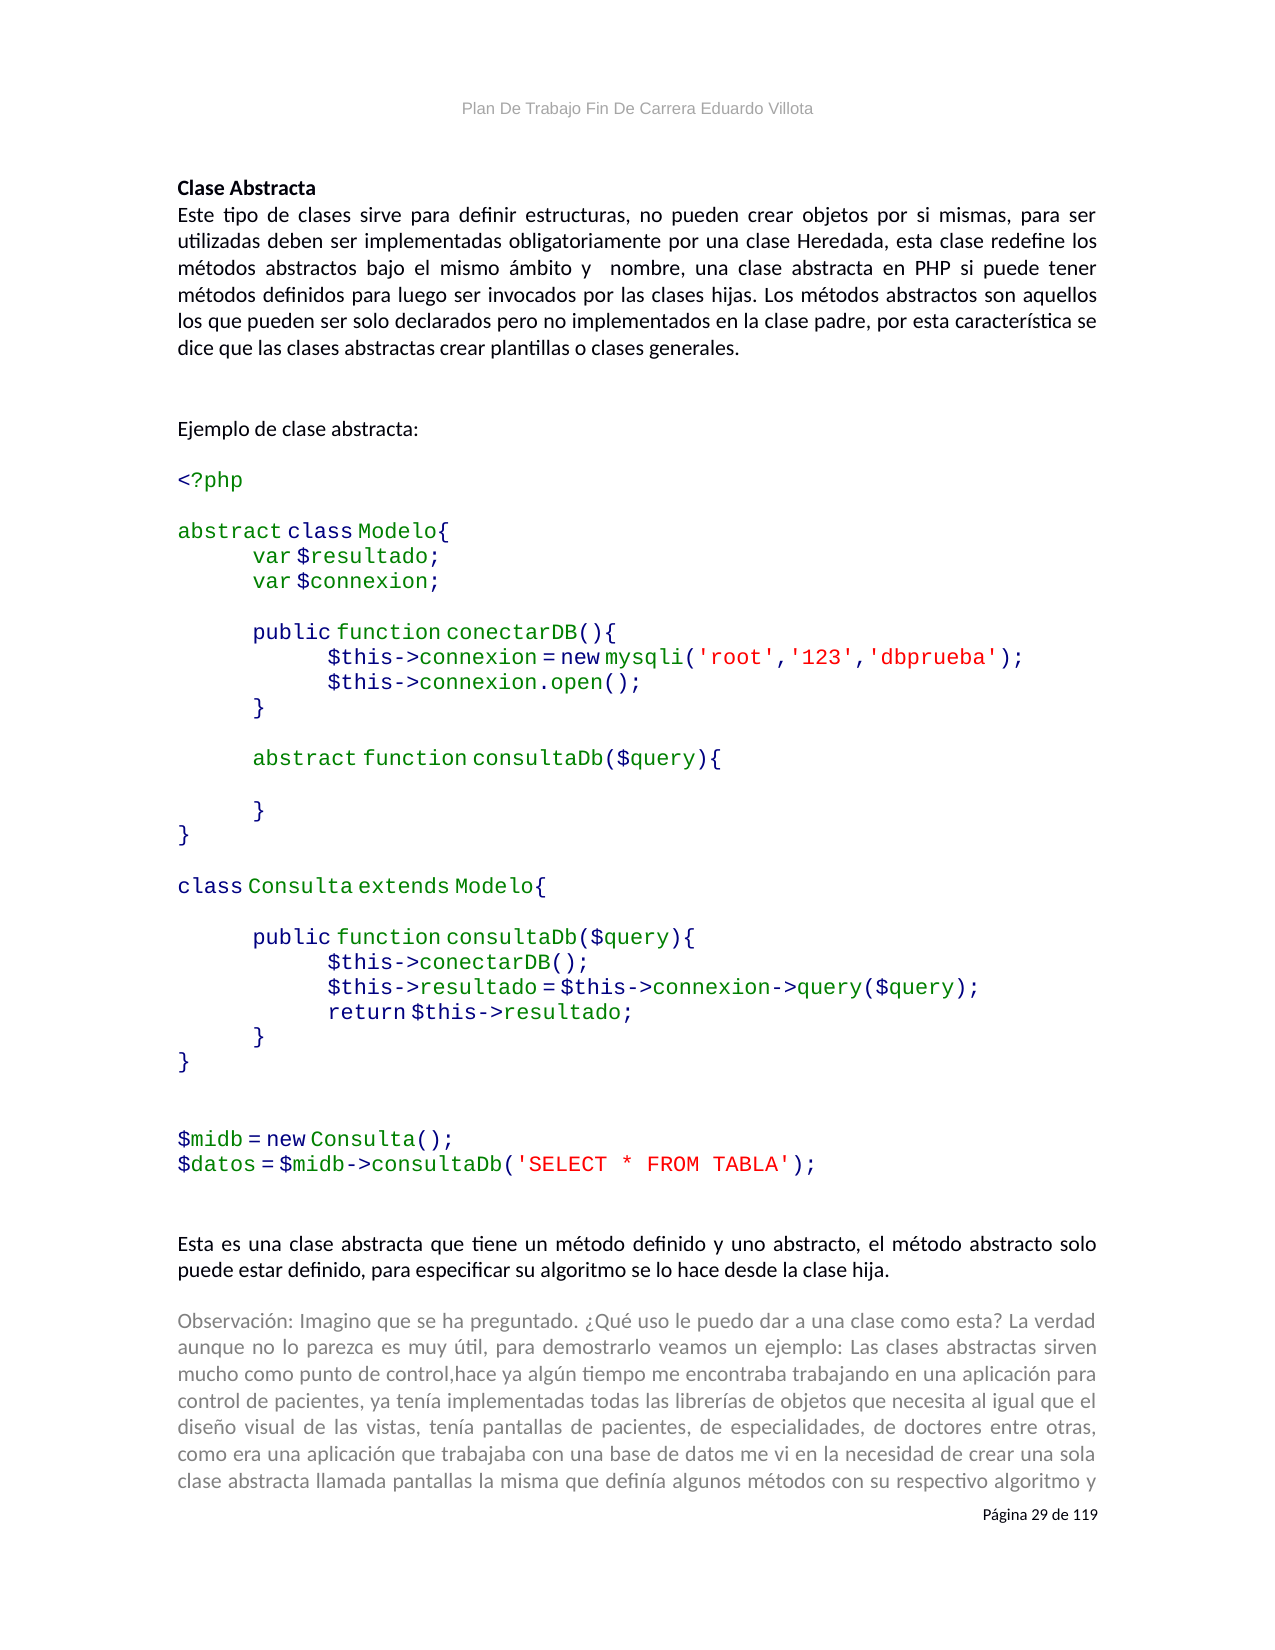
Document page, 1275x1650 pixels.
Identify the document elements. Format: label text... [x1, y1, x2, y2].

text $this->conectarDB(); [177, 951, 1098, 976]
text } [177, 696, 1098, 721]
text public function conectarDB(){ [177, 621, 1098, 646]
text } [177, 1050, 1098, 1075]
text } [177, 823, 1098, 848]
text var $connexion; [177, 570, 1098, 595]
text var $resultado; [177, 545, 1098, 570]
text return $this->resultado; [177, 1001, 1098, 1026]
text Observación: Imagino que se ha preguntado. ¿Qué uso le puedo dar a una clase como esta? La verdad aunque no lo parezca es muy útil, para demostrarlo veamos un ejemplo: Las clases abstractas sirven mucho como punto de control,hace ya algún tiempo me encontraba trabajando en una aplicación para control de pacientes, ya tenía implementadas todas las librerías de objetos que necesita al igual que el diseño visual de las vistas, tenía pantallas de pacientes, de especialidades, de doctores entre otras, como era una aplicación que trabajaba con una base de datos me vi en la necesidad de crear una sola clase abstracta llamada pantallas la misma que definía algunos métodos con su respectivo algoritmo y [177, 1307, 1098, 1493]
text Ejemplo de clase abstracta: [177, 416, 1098, 442]
text Esta es una clase abstracta que tiene un método definido y uno abstracto, el método abstracto solo puede estar definido, para especificar su algoritmo se lo hace desde la clase hija. [177, 1230, 1098, 1283]
text public function consultaDb($query){ [177, 926, 1098, 951]
text <?php [177, 469, 1098, 494]
text $datos = $midb->consultaDb('SELECT * FROM TABLA'); [177, 1153, 1098, 1178]
text } [177, 1026, 1098, 1050]
text $this->connexion.open(); [177, 671, 1098, 696]
text class Consulta extends Modelo{ [177, 875, 1098, 900]
text Clase Abstracta [177, 174, 1098, 201]
text $this->connexion = new mysqli('root','123','dbprueba'); [177, 646, 1098, 671]
text $this->resultado = $this->connexion->query($query); [177, 976, 1098, 1001]
text } [177, 799, 1098, 823]
text $midb = new Consulta(); [177, 1128, 1098, 1153]
text Este tipo de clases sirve para definir estructuras, no pueden crear objetos por si mismas, para ser utilizadas deben ser implementadas obligatoriamente por una clase Heredada, esta clase redefine los métodos abstractos bajo el mismo ámbito y nombre, una clase abstracta en PHP si puede tener métodos definidos para luego ser invocados por las clases hijas. Los métodos abstractos son aquellos los que pueden ser solo declarados pero no implementados en la clase padre, por esta característica se dice que las clases abstractas crear plantillas o clases generales. [177, 201, 1098, 361]
text abstract function consultaDb($query){ [177, 747, 1098, 772]
text abstract class Modelo{ [177, 520, 1098, 545]
